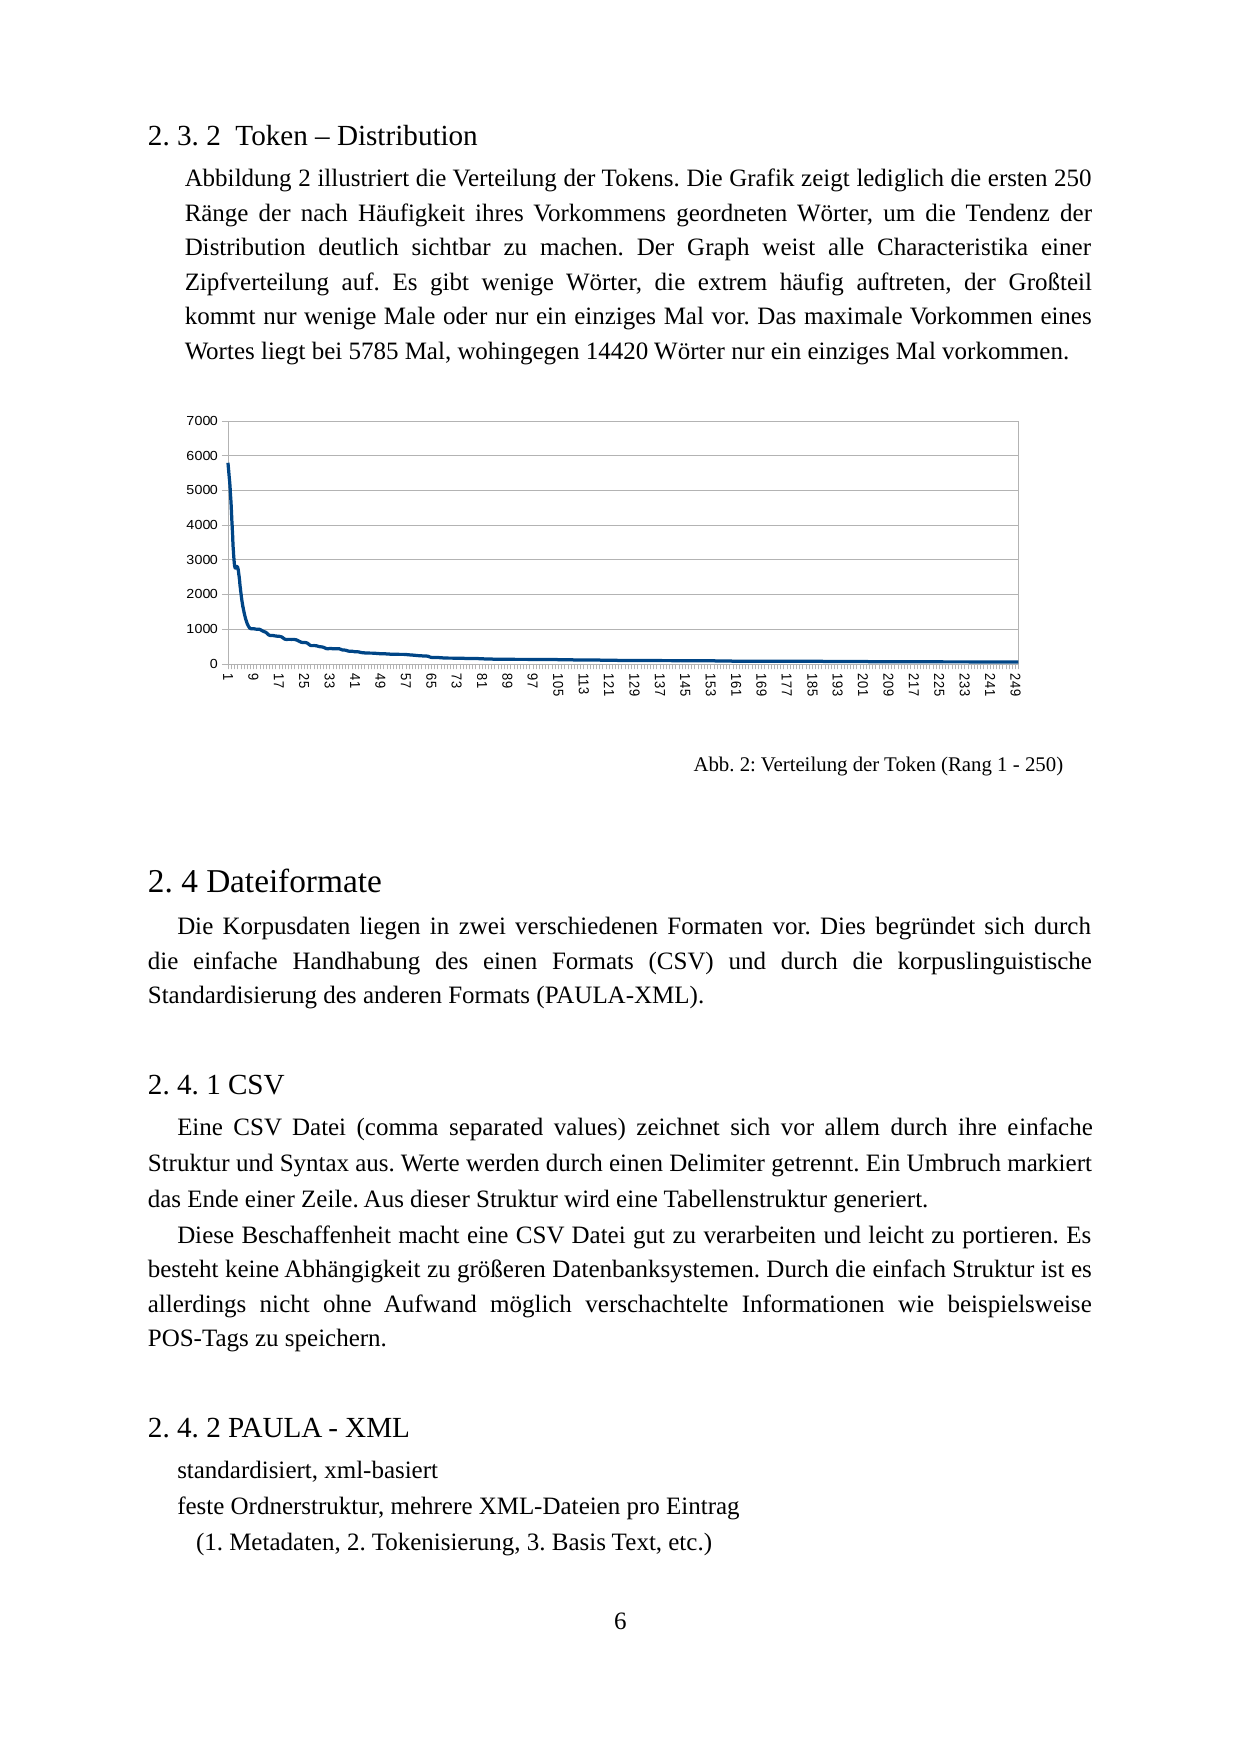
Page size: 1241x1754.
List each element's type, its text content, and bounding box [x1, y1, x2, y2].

text Eine CSV Datei (comma separated values) zeichnet sich vor allem durch ihre einfache Struktur und Syntax aus. Werte werden durch einen Delimiter getrennt. Ein Umbruch markiert das Ende einer Zeile. Aus dieser Struktur wird eine Tabellenstruktur generiert. [148, 1112, 1093, 1213]
text standardisiert, xml-basiert [148, 1456, 1093, 1484]
text 2. 4. 1 CSV [148, 1067, 1093, 1101]
table_cell Abb. 2: Verteilung der Token (Rang 1 - 250) [148, 704, 1093, 776]
table_header [148, 405, 1093, 703]
text (1. Metadaten, 2. Tokenisierung, 3. Basis Text, etc.) [148, 1527, 1093, 1556]
text feste Ordnerstruktur, mehrere XML-Dateien pro Eintrag [148, 1491, 1093, 1520]
text Diese Beschaffenheit macht eine CSV Datei gut zu verarbeiten und leicht zu portieren. Es besteht keine Abhängigkeit zu größeren Datenbanksystemen. Durch die einfach Struktur ist es allerdings nicht ohne Aufwand möglich verschachtelte Informationen wie beispielsweise POS-Tags zu speichern. [148, 1220, 1093, 1352]
text 2. 3. 2 Token – Distribution [148, 118, 1093, 152]
text Die Korpusdaten liegen in zwei verschiedenen Formaten vor. Dies begründet sich durch die einfache Handhabung des einen Formats (CSV) und durch die korpuslinguistische Standardisierung des anderen Formats (PAULA-XML). [148, 911, 1093, 1009]
list Abbildung 2 illustriert die Verteilung der Tokens. Die Grafik zeigt lediglich die ersten 250 Ränge der nach Häufigkeit ihres Vorkommens geordneten Wörter, um die Tendenz der Distribution deutlich sichtbar zu machen. Der Graph weist alle Characteristika einer Zipfverteilung auf. Es gibt wenige Wörter, die extrem häufig auftreten, der Großteil kommt nur wenige Male oder nur ein einziges Mal vor. Das maximale Vorkommen eines Wortes liegt bei 5785 Mal, wohingegen 14420 Wörter nur ein einziges Mal vorkommen. [148, 163, 1093, 364]
text 2. 4 Dateiformate [148, 861, 1093, 899]
text 2. 4. 2 PAULA - XML [148, 1410, 1093, 1444]
